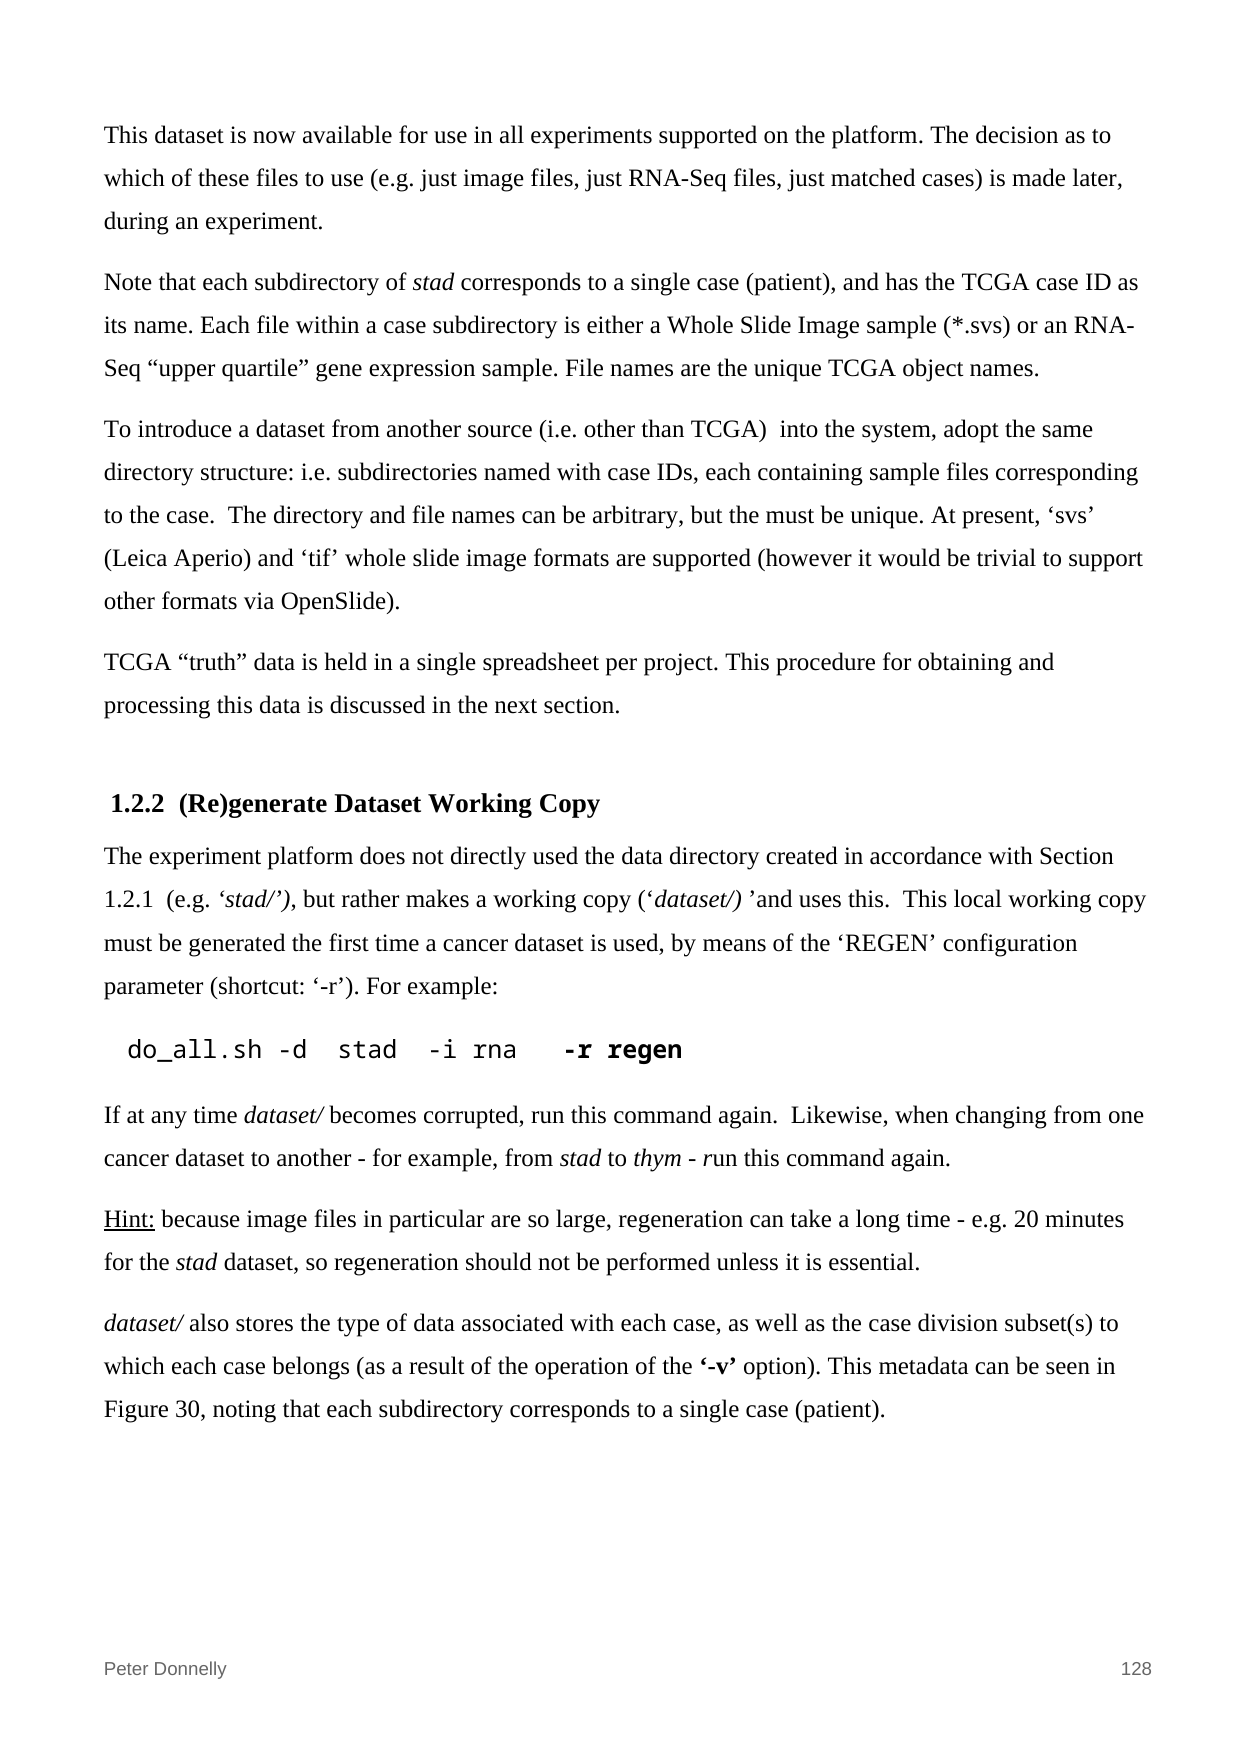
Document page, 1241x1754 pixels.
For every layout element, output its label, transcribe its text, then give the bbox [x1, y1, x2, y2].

text dataset/ also stores the type of data associated with each case, as well as the case division subset(s) to which each case belongs (as a result of the operation of the ‘-v’ option). This metadata can be seen in Figure 30, noting that each subdirectory corresponds to a single case (patient). [103, 1308, 1146, 1423]
text If at any time dataset/ becomes corrupted, run this command again. Likewise, when changing from one cancer dataset to another - for example, from stad to thym - run this command again. [103, 1100, 1146, 1172]
subtitle (Re)generate Dataset Working Copy [103, 787, 1146, 818]
text The experiment platform does not directly used the data directory created in accordance with Section 1.2.1 (e.g. ‘stad/’), but rather makes a working copy (‘dataset/) ’and uses this. This local working copy must be generated the first time a cancer dataset is used, by means of the ‘REGEN’ configuration parameter (shortcut: ‘-r’). For example: [103, 841, 1146, 999]
text Hint: because image files in particular are so large, regeneration can take a long time - e.g. 20 minutes for the stad dataset, so regeneration should not be performed unless it is essential. [103, 1204, 1146, 1276]
text This dataset is now available for use in all experiments supported on the platform. The decision as to which of these files to use (e.g. just image files, just RNA-Seq files, just matched cases) is made later, during an experiment. [103, 120, 1146, 235]
text To introduce a dataset from another source (i.e. other than TCGA) into the system, adopt the same directory structure: i.e. subdirectories named with case IDs, each containing sample files corresponding to the case. The directory and file names can be arbitrary, but the must be unique. At present, ‘svs’ (Leica Aperio) and ‘tif’ whole slide image formats are supported (however it would be trivial to support other formats via OpenSlide). [103, 414, 1146, 615]
text do_all.sh -d stad -i rna -r regen [127, 1032, 1146, 1066]
text Note that each subdirectory of stad corresponds to a single case (patient), and has the TCGA case ID as its name. Each file within a case subdirectory is either a Whole Slide Image sample (*.svs) or an RNA-Seq “upper quartile” gene expression sample. File names are the unique TCGA object names. [103, 267, 1146, 382]
text TCGA “truth” data is held in a single spreadsheet per project. This procedure for obtaining and processing this data is discussed in the next section. [103, 647, 1146, 719]
